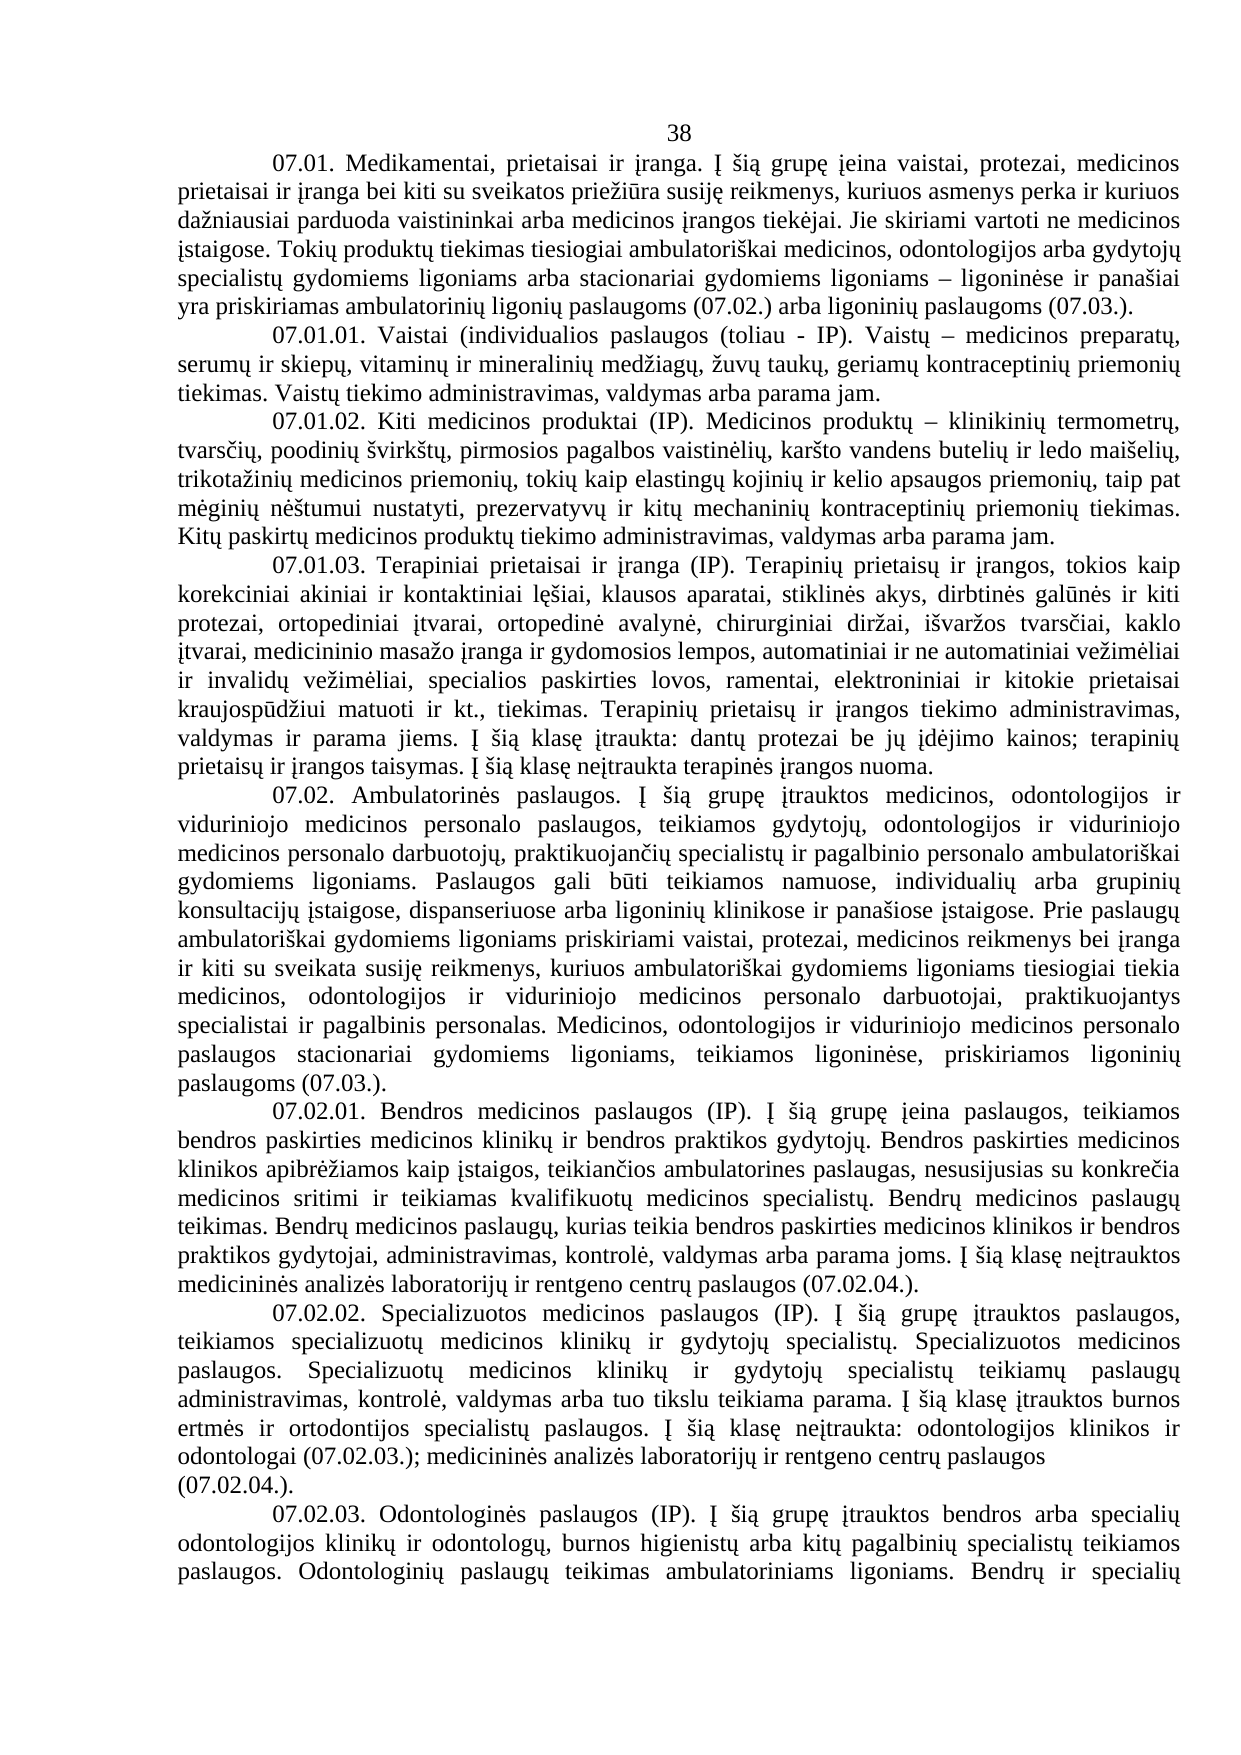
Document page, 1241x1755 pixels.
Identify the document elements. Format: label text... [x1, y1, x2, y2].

text 07.01. Medikamentai, prietaisai ir įranga. Į šią grupę įeina vaistai, protezai, medicinos prietaisai ir įranga bei kiti su sveikatos priežiūra susiję reikmenys, kuriuos asmenys perka ir kuriuos dažniausiai parduoda vaistininkai arba medicinos įrangos tiekėjai. Jie skiriami vartoti ne medicinos įstaigose. Tokių produktų tiekimas tiesiogiai ambulatoriškai medicinos, odontologijos arba gydytojų specialistų gydomiems ligoniams arba stacionariai gydomiems ligoniams – ligoninėse ir panašiai yra priskiriamas ambulatorinių ligonių paslaugoms (07.02.) arba ligoninių paslaugoms (07.03.). [177, 148, 1181, 320]
text 07.02.02. Specializuotos medicinos paslaugos (IP). Į šią grupę įtrauktos paslaugos, teikiamos specializuotų medicinos klinikų ir gydytojų specialistų. Specializuotos medicinos paslaugos. Specializuotų medicinos klinikų ir gydytojų specialistų teikiamų paslaugų administravimas, kontrolė, valdymas arba tuo tikslu teikiama parama. Į šią klasę įtrauktos burnos ertmės ir ortodontijos specialistų paslaugos. Į šią klasę neįtraukta: odontologijos klinikos ir odontologai (07.02.03.); medicininės analizės laboratorijų ir rentgeno centrų paslaugos [177, 1298, 1181, 1470]
text 07.02.01. Bendros medicinos paslaugos (IP). Į šią grupę įeina paslaugos, teikiamos bendros paskirties medicinos klinikų ir bendros praktikos gydytojų. Bendros paskirties medicinos klinikos apibrėžiamos kaip įstaigos, teikiančios ambulatorines paslaugas, nesusijusias su konkrečia medicinos sritimi ir teikiamas kvalifikuotų medicinos specialistų. Bendrų medicinos paslaugų teikimas. Bendrų medicinos paslaugų, kurias teikia bendros paskirties medicinos klinikos ir bendros praktikos gydytojai, administravimas, kontrolė, valdymas arba parama joms. Į šią klasę neįtrauktos medicininės analizės laboratorijų ir rentgeno centrų paslaugos (07.02.04.). [177, 1096, 1181, 1298]
text 07.02.03. Odontologinės paslaugos (IP). Į šią grupę įtrauktos bendros arba specialių odontologijos klinikų ir odontologų, burnos higienistų arba kitų pagalbinių specialistų teikiamos paslaugos. Odontologinių paslaugų teikimas ambulatoriniams ligoniams. Bendrų ir specialių [177, 1499, 1181, 1585]
text (07.02.04.). [177, 1470, 1181, 1499]
text 07.02. Ambulatorinės paslaugos. Į šią grupę įtrauktos medicinos, odontologijos ir viduriniojo medicinos personalo paslaugos, teikiamos gydytojų, odontologijos ir viduriniojo medicinos personalo darbuotojų, praktikuojančių specialistų ir pagalbinio personalo ambulatoriškai gydomiems ligoniams. Paslaugos gali būti teikiamos namuose, individualių arba grupinių konsultacijų įstaigose, dispanseriuose arba ligoninių klinikose ir panašiose įstaigose. Prie paslaugų ambulatoriškai gydomiems ligoniams priskiriami vaistai, protezai, medicinos reikmenys bei įranga ir kiti su sveikata susiję reikmenys, kuriuos ambulatoriškai gydomiems ligoniams tiesiogiai tiekia medicinos, odontologijos ir viduriniojo medicinos personalo darbuotojai, praktikuojantys specialistai ir pagalbinis personalas. Medicinos, odontologijos ir viduriniojo medicinos personalo paslaugos stacionariai gydomiems ligoniams, teikiamos ligoninėse, priskiriamos ligoninių paslaugoms (07.03.). [177, 780, 1181, 1096]
text 07.01.01. Vaistai (individualios paslaugos (toliau - IP). Vaistų – medicinos preparatų, serumų ir skiepų, vitaminų ir mineralinių medžiagų, žuvų taukų, geriamų kontraceptinių priemonių tiekimas. Vaistų tiekimo administravimas, valdymas arba parama jam. [177, 320, 1181, 406]
text 07.01.03. Terapiniai prietaisai ir įranga (IP). Terapinių prietaisų ir įrangos, tokios kaip korekciniai akiniai ir kontaktiniai lęšiai, klausos aparatai, stiklinės akys, dirbtinės galūnės ir kiti protezai, ortopediniai įtvarai, ortopedinė avalynė, chirurginiai diržai, išvaržos tvarsčiai, kaklo įtvarai, medicininio masažo įranga ir gydomosios lempos, automatiniai ir ne automatiniai vežimėliai ir invalidų vežimėliai, specialios paskirties lovos, ramentai, elektroniniai ir kitokie prietaisai kraujospūdžiui matuoti ir kt., tiekimas. Terapinių prietaisų ir įrangos tiekimo administravimas, valdymas ir parama jiems. Į šią klasę įtraukta: dantų protezai be jų įdėjimo kainos; terapinių prietaisų ir įrangos taisymas. Į šią klasę neįtraukta terapinės įrangos nuoma. [177, 550, 1181, 780]
text 07.01.02. Kiti medicinos produktai (IP). Medicinos produktų – klinikinių termometrų, tvarsčių, poodinių švirkštų, pirmosios pagalbos vaistinėlių, karšto vandens butelių ir ledo maišelių, trikotažinių medicinos priemonių, tokių kaip elastingų kojinių ir kelio apsaugos priemonių, taip pat mėginių nėštumui nustatyti, prezervatyvų ir kitų mechaninių kontraceptinių priemonių tiekimas. Kitų paskirtų medicinos produktų tiekimo administravimas, valdymas arba parama jam. [177, 406, 1181, 550]
